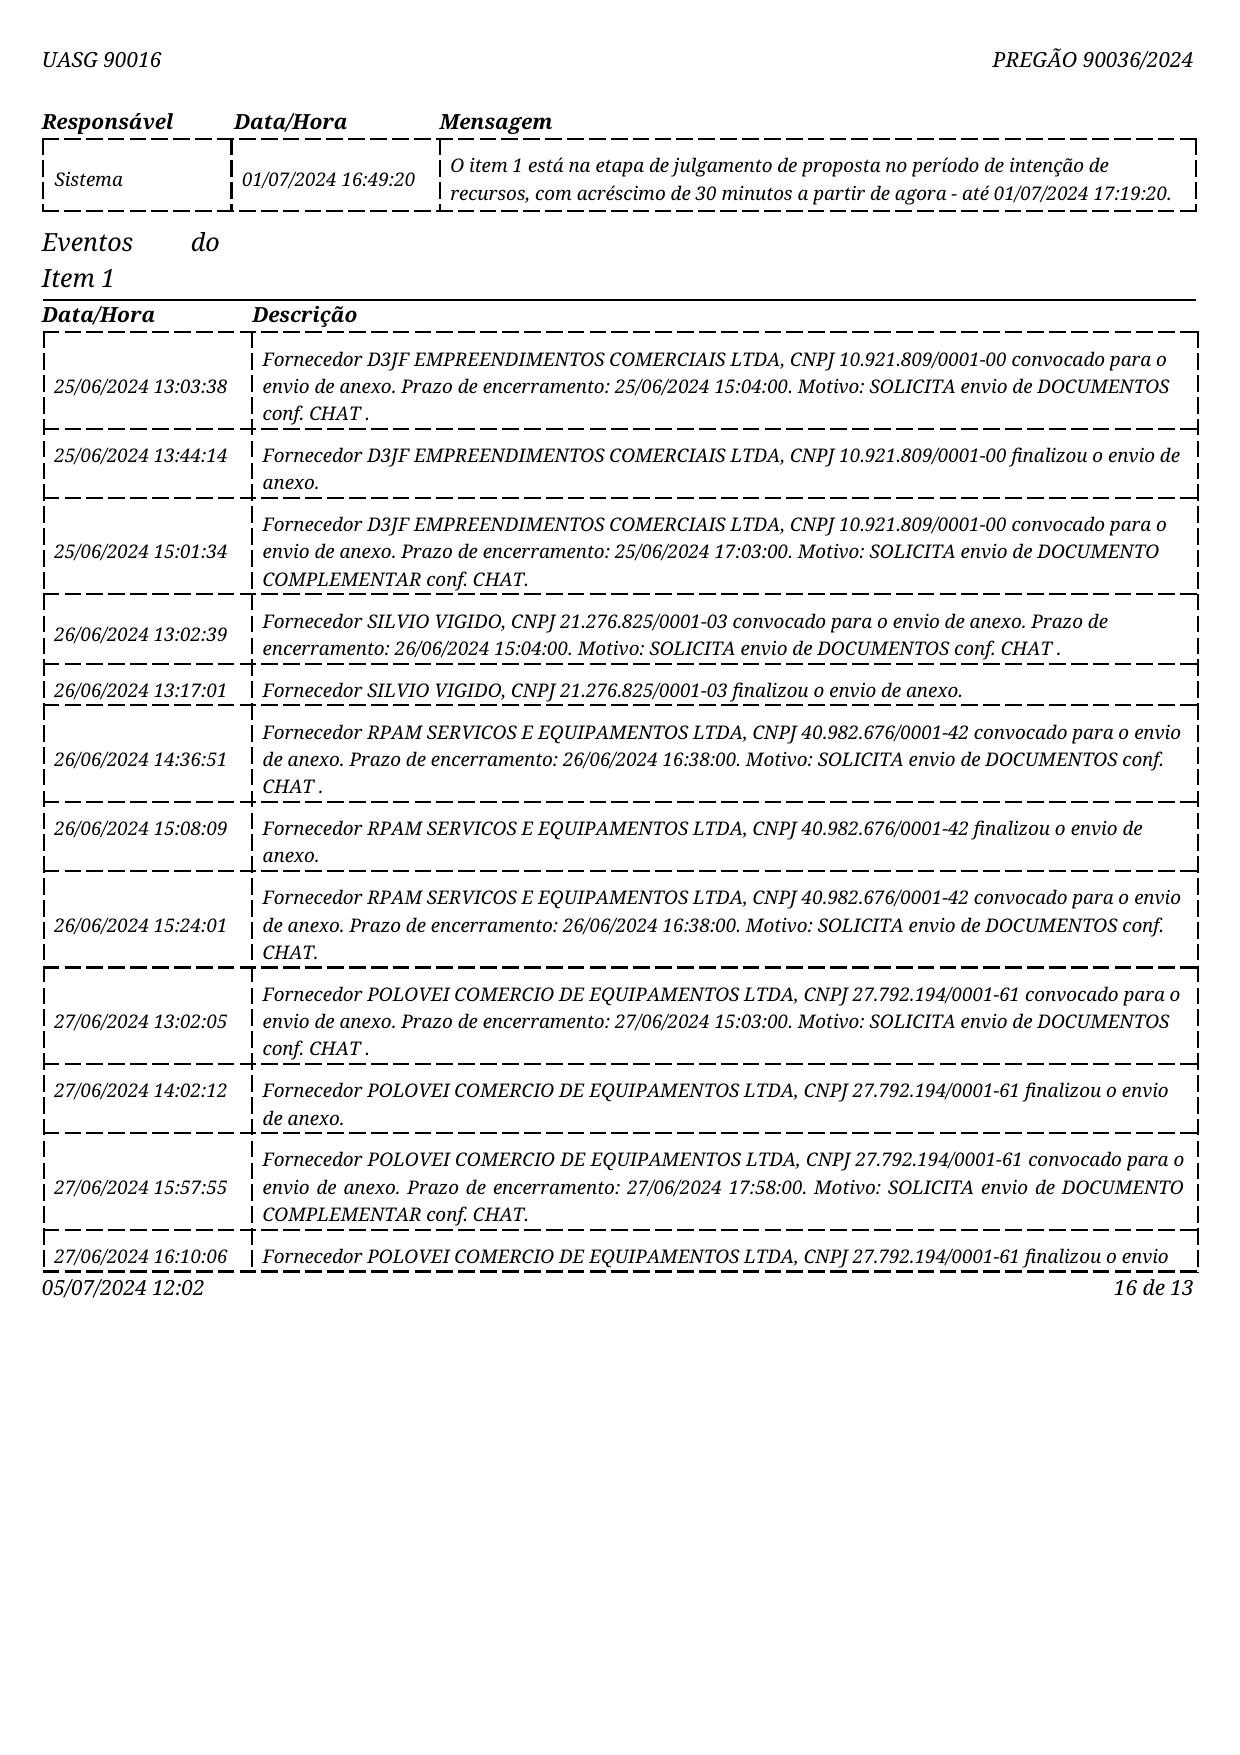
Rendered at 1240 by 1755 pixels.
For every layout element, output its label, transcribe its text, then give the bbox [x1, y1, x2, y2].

table_header O item 1 está na etapa de julgamento de proposta no período de intenção de recursos, com acréscimo de 30 minutos a partir de agora - até 01/07/2024 17:19:20. [440, 138, 1196, 210]
table_header Fornecedor D3JF EMPREENDIMENTOS COMERCIAIS LTDA, CNPJ 10.921.809/0001-00 convocado para o envio de anexo. Prazo de encerramento: 25/06/2024 15:04:00. Motivo: SOLICITA envio de DOCUMENTOS conf. CHAT . [252, 331, 1198, 428]
table_cell 27/06/2024 13:02:05 [44, 966, 252, 1063]
table_cell 26/06/2024 13:17:01 [44, 663, 252, 704]
table_header 25/06/2024 13:03:38 [44, 331, 252, 428]
table_cell Fornecedor POLOVEI COMERCIO DE EQUIPAMENTOS LTDA, CNPJ 27.792.194/0001-61 convocado para o envio de anexo. Prazo de encerramento: 27/06/2024 17:58:00. Motivo: SOLICITA envio de DOCUMENTO COMPLEMENTAR conf. CHAT. [252, 1132, 1198, 1228]
table_cell 25/06/2024 13:44:14 [44, 428, 252, 497]
table_cell Fornecedor D3JF EMPREENDIMENTOS COMERCIAIS LTDA, CNPJ 10.921.809/0001-00 convocado para o envio de anexo. Prazo de encerramento: 25/06/2024 17:03:00. Motivo: SOLICITA envio de DOCUMENTO COMPLEMENTAR conf. CHAT. [252, 497, 1198, 593]
table_cell 25/06/2024 15:01:34 [44, 497, 252, 593]
table_cell 26/06/2024 13:02:39 [44, 593, 252, 662]
table_cell Fornecedor RPAM SERVICOS E EQUIPAMENTOS LTDA, CNPJ 40.982.676/0001-42 finalizou o envio de anexo. [252, 801, 1198, 870]
table_cell Eventos do Item 1 [43, 210, 231, 299]
table_cell 27/06/2024 14:02:12 [44, 1063, 252, 1132]
text Data/Hora Descrição [42, 301, 1196, 329]
text Responsável Data/Hora Mensagem [42, 107, 1196, 136]
table_cell 26/06/2024 15:08:09 [44, 801, 252, 870]
table_cell Fornecedor RPAM SERVICOS E EQUIPAMENTOS LTDA, CNPJ 40.982.676/0001-42 convocado para o envio de anexo. Prazo de encerramento: 26/06/2024 16:38:00. Motivo: SOLICITA envio de DOCUMENTOS conf. CHAT . [252, 704, 1198, 801]
table_header 01/07/2024 16:49:20 [231, 138, 440, 210]
table_cell 27/06/2024 16:10:06 [44, 1229, 252, 1270]
table_cell Fornecedor POLOVEI COMERCIO DE EQUIPAMENTOS LTDA, CNPJ 27.792.194/0001-61 finalizou o envio de anexo. [252, 1063, 1198, 1132]
table_cell 27/06/2024 15:57:55 [44, 1132, 252, 1228]
table_cell Fornecedor POLOVEI COMERCIO DE EQUIPAMENTOS LTDA, CNPJ 27.792.194/0001-61 convocado para o envio de anexo. Prazo de encerramento: 27/06/2024 15:03:00. Motivo: SOLICITA envio de DOCUMENTOS conf. CHAT . [252, 966, 1198, 1063]
table_cell Fornecedor SILVIO VIGIDO, CNPJ 21.276.825/0001-03 finalizou o envio de anexo. [252, 663, 1198, 704]
table_cell Fornecedor D3JF EMPREENDIMENTOS COMERCIAIS LTDA, CNPJ 10.921.809/0001-00 finalizou o envio de anexo. [252, 428, 1198, 497]
table_cell [231, 210, 440, 299]
table_header Sistema [43, 138, 231, 210]
table_cell 26/06/2024 15:24:01 [44, 870, 252, 966]
table_cell Fornecedor SILVIO VIGIDO, CNPJ 21.276.825/0001-03 convocado para o envio de anexo. Prazo de encerramento: 26/06/2024 15:04:00. Motivo: SOLICITA envio de DOCUMENTOS conf. CHAT . [252, 593, 1198, 662]
table_cell [440, 210, 1196, 299]
table_cell Fornecedor POLOVEI COMERCIO DE EQUIPAMENTOS LTDA, CNPJ 27.792.194/0001-61 finalizou o envio [252, 1229, 1198, 1270]
table_cell 26/06/2024 14:36:51 [44, 704, 252, 801]
table_cell Fornecedor RPAM SERVICOS E EQUIPAMENTOS LTDA, CNPJ 40.982.676/0001-42 convocado para o envio de anexo. Prazo de encerramento: 26/06/2024 16:38:00. Motivo: SOLICITA envio de DOCUMENTOS conf. CHAT. [252, 870, 1198, 966]
